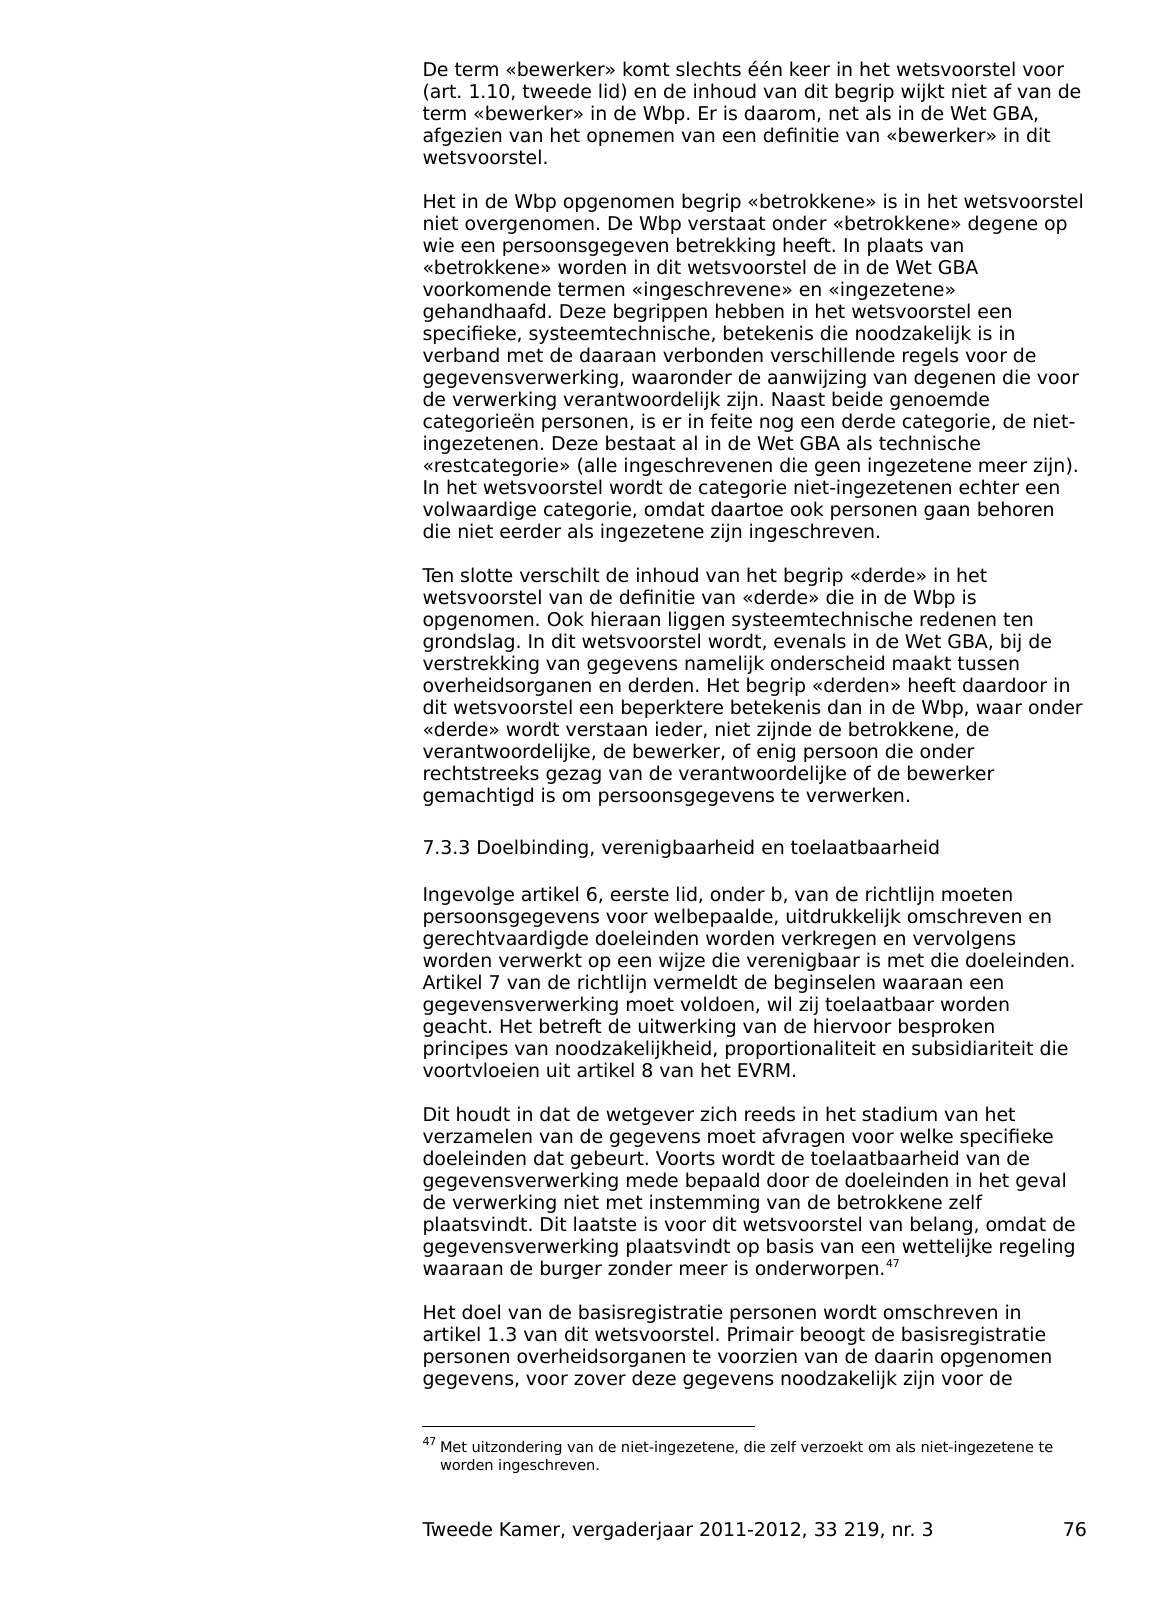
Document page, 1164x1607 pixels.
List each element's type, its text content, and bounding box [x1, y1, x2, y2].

text De term «bewerker» komt slechts één keer in het wetsvoorstel voor (art. 1.10, tweede lid) en de inhoud van dit begrip wijkt niet af van de term «bewerker» in de Wbp. Er is daarom, net als in de Wet GBA, afgezien van het opnemen van een definitie van «bewerker» in dit wetsvoorstel. [422, 59, 1087, 169]
text Met uitzondering van de niet-ingezetene, die zelf verzoekt om als niet-ingezetene te worden ingeschreven. [422, 1435, 1087, 1474]
text Ten slotte verschilt de inhoud van het begrip «derde» in het wetsvoorstel van de definitie van «derde» die in de Wbp is opgenomen. Ook hieraan liggen systeemtechnische redenen ten grondslag. In dit wetsvoorstel wordt, evenals in de Wet GBA, bij de verstrekking van gegevens namelijk onderscheid maakt tussen overheidsorganen en derden. Het begrip «derden» heeft daardoor in dit wetsvoorstel een beperktere betekenis dan in de Wbp, waar onder «derde» wordt verstaan ieder, niet zijnde de betrokkene, de verantwoordelijke, de bewerker, of enig persoon die onder rechtstreeks gezag van de verantwoordelijke of de bewerker gemachtigd is om persoonsgegevens te verwerken. [422, 565, 1087, 807]
subtitle 7.3.3 Doelbinding, verenigbaarheid en toelaatbaarheid [422, 837, 1087, 859]
text Dit houdt in dat de wetgever zich reeds in het stadium van het verzamelen van de gegevens moet afvragen voor welke specifieke doeleinden dat gebeurt. Voorts wordt de toelaatbaarheid van de gegevensverwerking mede bepaald door de doeleinden in het geval de verwerking niet met instemming van de betrokkene zelf plaatsvindt. Dit laatste is voor dit wetsvoorstel van belang, omdat de gegevensverwerking plaatsvindt op basis van een wettelijke regeling waaraan de burger zonder meer is onderworpen. [422, 1104, 1087, 1279]
text Ingevolge artikel 6, eerste lid, onder b, van de richtlijn moeten persoonsgegevens voor welbepaalde, uitdrukkelijk omschreven en gerechtvaardigde doeleinden worden verkregen en vervolgens worden verwerkt op een wijze die verenigbaar is met die doeleinden. Artikel 7 van de richtlijn vermeldt de beginselen waaraan een gegevensverwerking moet voldoen, wil zij toelaatbaar worden geacht. Het betreft de uitwerking van de hiervoor besproken principes van noodzakelijkheid, proportionaliteit en subsidiariteit die voortvloeien uit artikel 8 van het EVRM. [422, 884, 1087, 1082]
text Het doel van de basisregistratie personen wordt omschreven in artikel 1.3 van dit wetsvoorstel. Primair beoogt de basisregistratie personen overheidsorganen te voorzien van de daarin opgenomen gegevens, voor zover deze gegevens noodzakelijk zijn voor de [422, 1302, 1087, 1390]
text Het in de Wbp opgenomen begrip «betrokkene» is in het wetsvoorstel niet overgenomen. De Wbp verstaat onder «betrokkene» degene op wie een persoonsgegeven betrekking heeft. In plaats van «betrokkene» worden in dit wetsvoorstel de in de Wet GBA voorkomende termen «ingeschrevene» en «ingezetene» gehandhaafd. Deze begrippen hebben in het wetsvoorstel een specifieke, systeemtechnische, betekenis die noodzakelijk is in verband met de daaraan verbonden verschillende regels voor de gegevensverwerking, waaronder de aanwijzing van degenen die voor de verwerking verantwoordelijk zijn. Naast beide genoemde categorieën personen, is er in feite nog een derde categorie, de niet-ingezetenen. Deze bestaat al in de Wet GBA als technische «restcategorie» (alle ingeschrevenen die geen ingezetene meer zijn). In het wetsvoorstel wordt de categorie niet-ingezetenen echter een volwaardige categorie, omdat daartoe ook personen gaan behoren die niet eerder als ingezetene zijn ingeschreven. [422, 191, 1087, 543]
